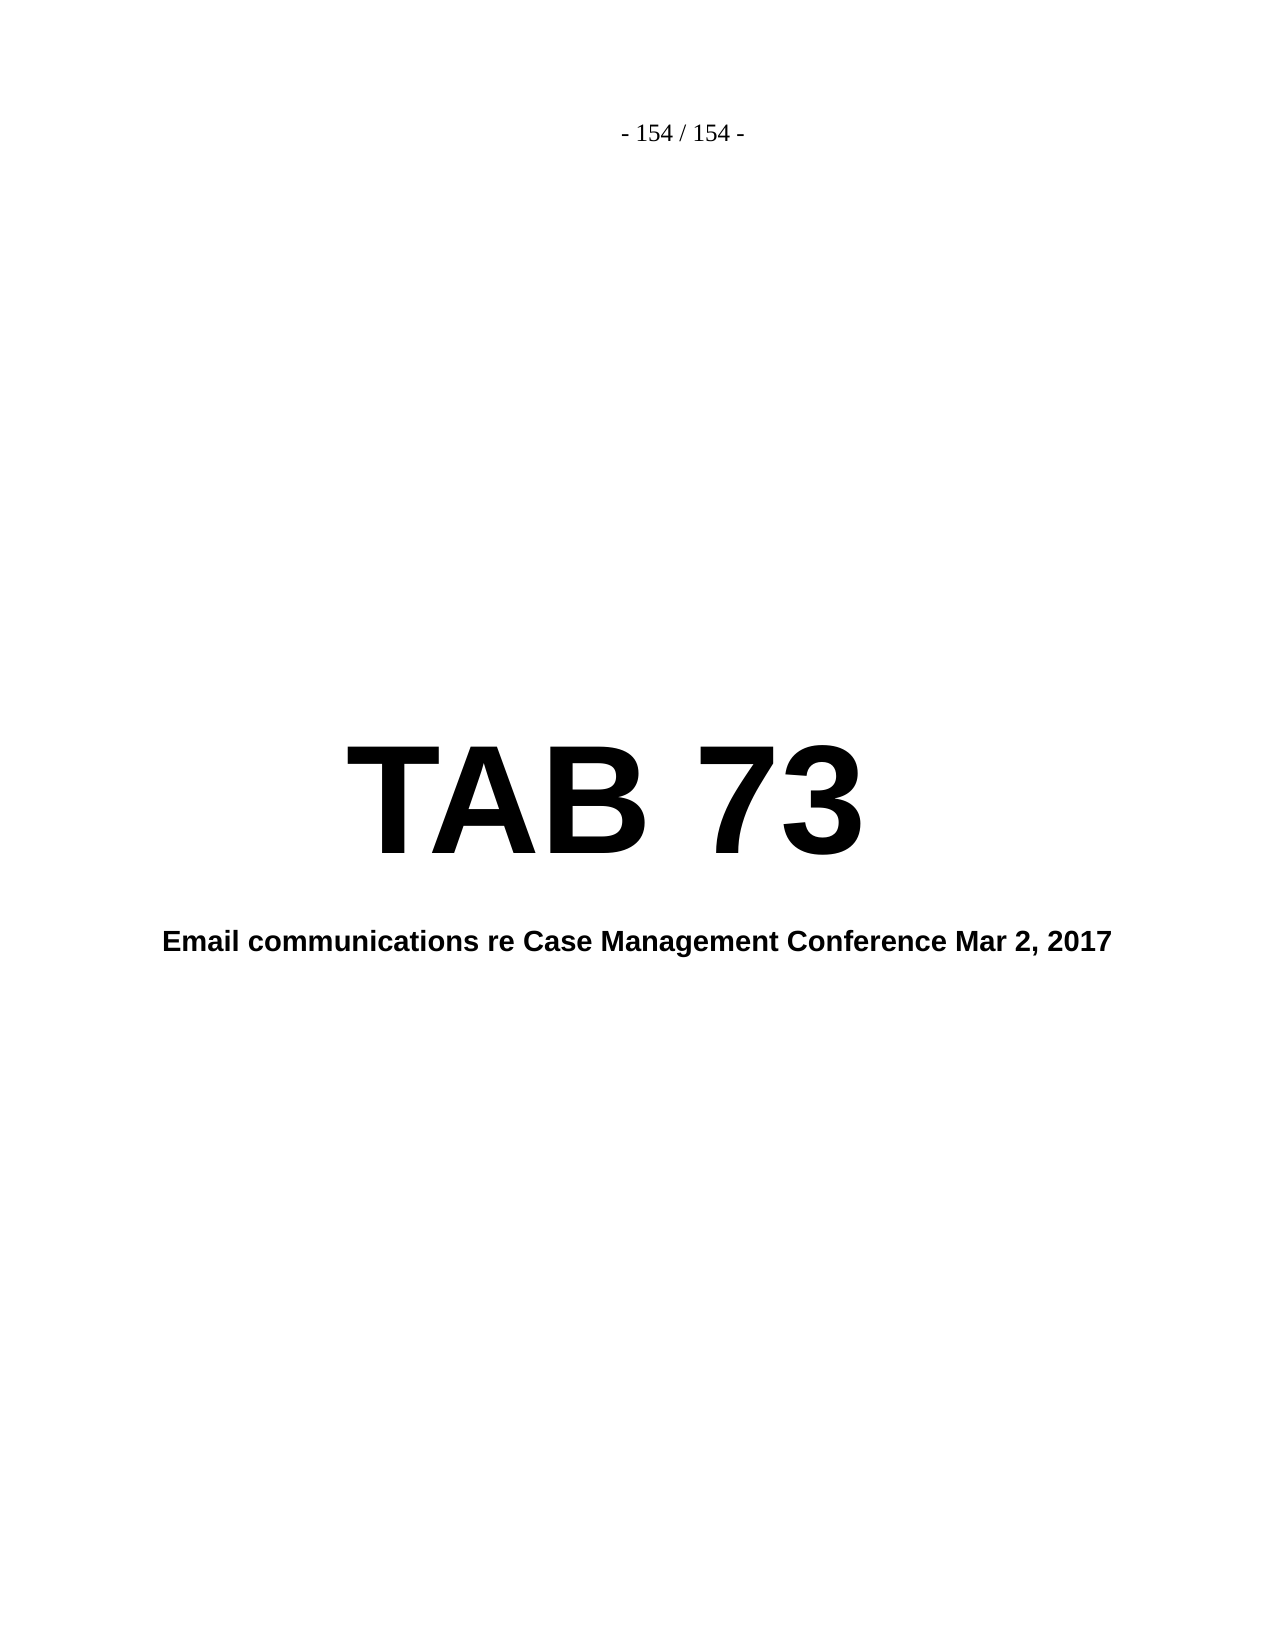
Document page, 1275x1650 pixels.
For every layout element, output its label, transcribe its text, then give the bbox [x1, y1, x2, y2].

subtitle Email communications re Case Management Conference Mar 2, 2017 [118, 924, 1157, 957]
